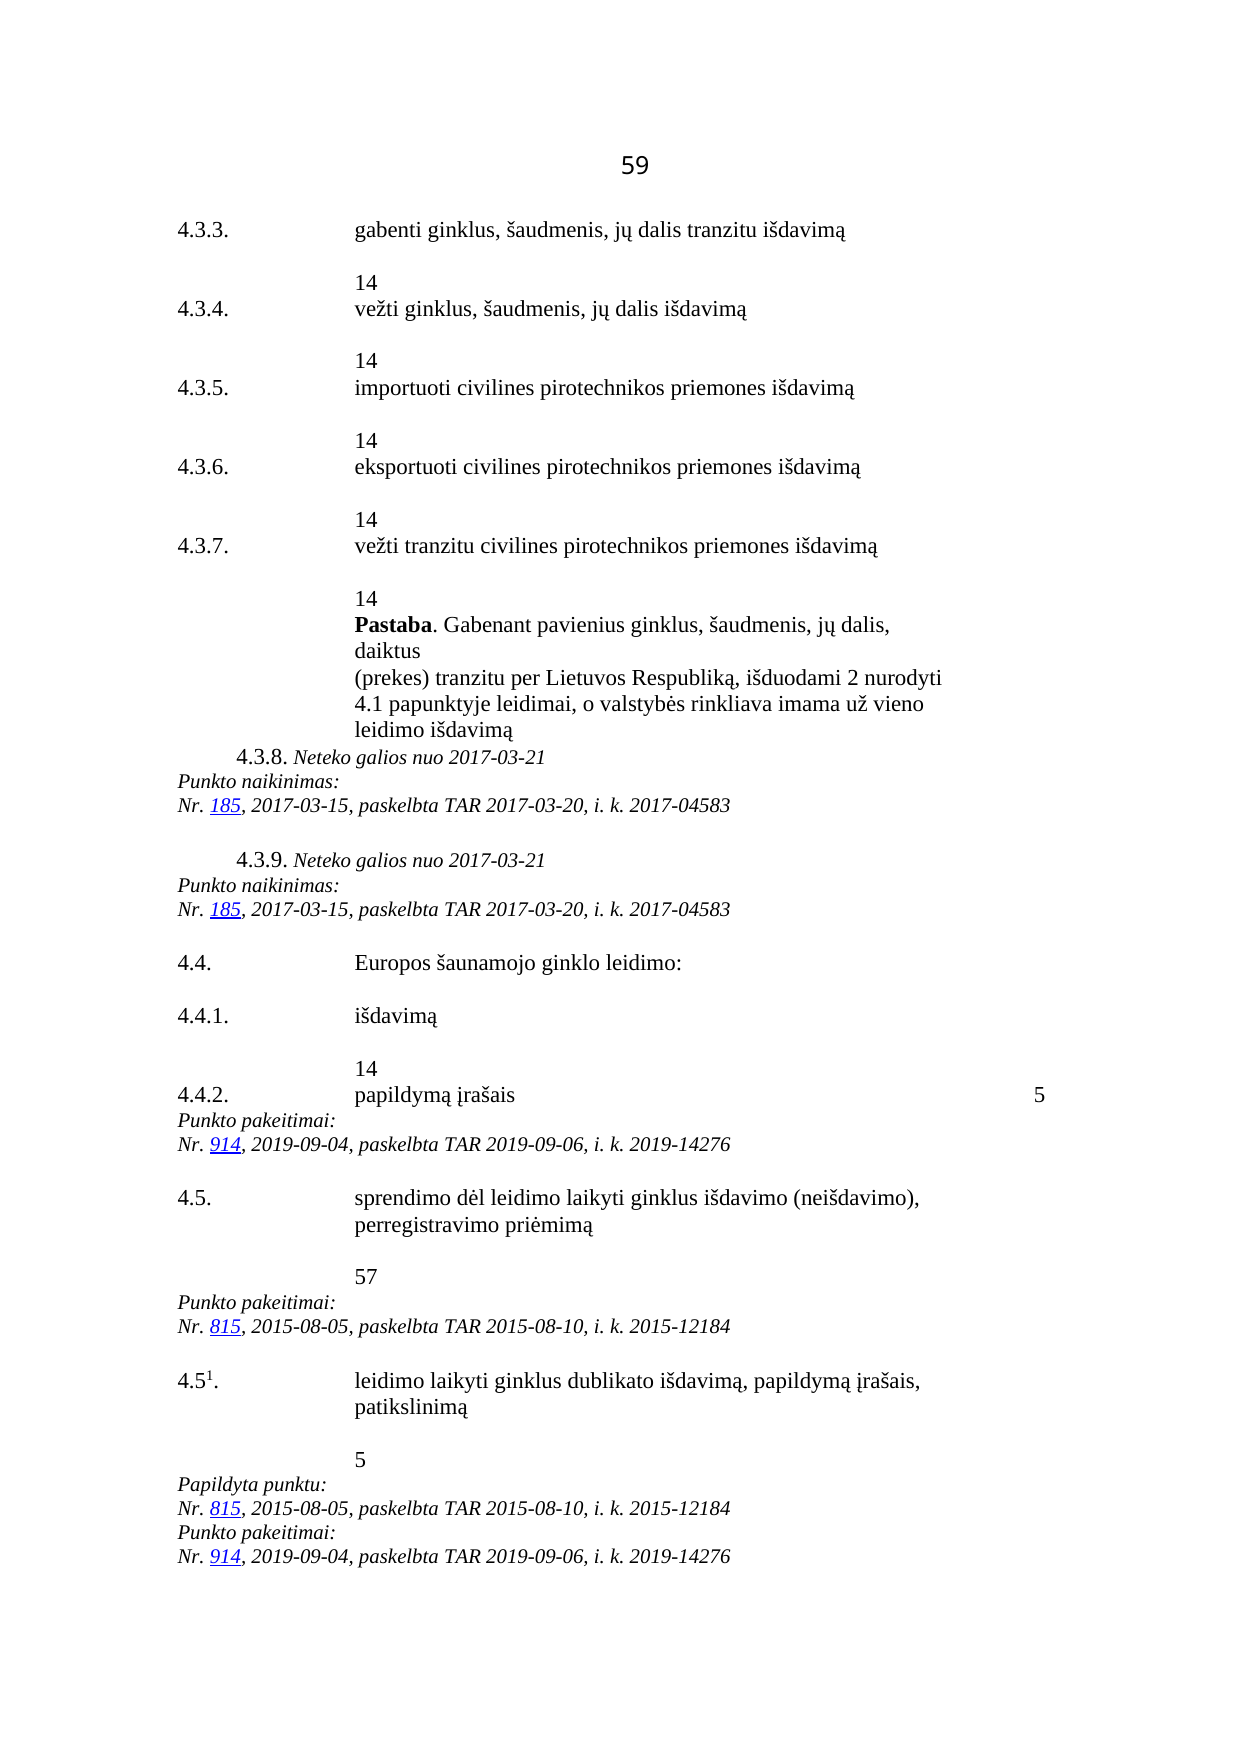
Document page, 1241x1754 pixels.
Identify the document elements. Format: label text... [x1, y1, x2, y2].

text Nr. 914, 2019-09-04, paskelbta TAR 2019-09-06, i. k. 2019-14276 [177, 1132, 1093, 1156]
text Pastaba. Gabenant pavienius ginklus, šaudmenis, jų dalis, daiktus [177, 611, 945, 664]
text 4.3.4. vežti ginklus, šaudmenis, jų dalis išdavimą 14 [177, 295, 945, 374]
text Nr. 815, 2015-08-05, paskelbta TAR 2015-08-10, i. k. 2015-12184 [177, 1314, 1093, 1338]
text 4.3.6. eksportuoti civilines pirotechnikos priemones išdavimą 14 [177, 453, 945, 532]
text 4.3.9. Neteko galios nuo 2017-03-21 [177, 846, 1093, 872]
text (prekes) tranzitu per Lietuvos Respubliką, išduodami 2 nurodyti [177, 664, 945, 690]
text Punkto pakeitimai: [177, 1520, 1093, 1544]
text 4.4.2. papildymą įrašais 5 [177, 1081, 1093, 1107]
text Punkto naikinimas: [177, 769, 1093, 793]
text Nr. 185, 2017-03-15, paskelbta TAR 2017-03-20, i. k. 2017-04583 [177, 793, 1093, 817]
text Punkto naikinimas: [177, 872, 1093, 897]
text 4.3.3. gabenti ginklus, šaudmenis, jų dalis tranzitu išdavimą 14 [177, 216, 945, 295]
text leidimo išdavimą [177, 717, 945, 743]
text Nr. 914, 2019-09-04, paskelbta TAR 2019-09-06, i. k. 2019-14276 [177, 1544, 1093, 1568]
text Punkto pakeitimai: [177, 1290, 1093, 1314]
text 4.5. sprendimo dėl leidimo laikyti ginklus išdavimo (neišdavimo), [177, 1184, 945, 1211]
text 4.3.7. vežti tranzitu civilines pirotechnikos priemones išdavimą 14 [177, 532, 945, 611]
text Punkto pakeitimai: [177, 1107, 1093, 1132]
text 4.3.8. Neteko galios nuo 2017-03-21 [177, 743, 1093, 769]
text Nr. 815, 2015-08-05, paskelbta TAR 2015-08-10, i. k. 2015-12184 [177, 1496, 1093, 1520]
text 4.4. Europos šaunamojo ginklo leidimo: [177, 949, 945, 1002]
text perregistravimo priėmimą 57 [354, 1211, 945, 1290]
text Nr. 185, 2017-03-15, paskelbta TAR 2017-03-20, i. k. 2017-04583 [177, 897, 1093, 921]
text Papildyta punktu: [177, 1472, 1093, 1496]
text 4.51. leidimo laikyti ginklus dublikato išdavimą, papildymą įrašais, patikslinimą 5 [177, 1367, 1034, 1472]
text 4.4.1. išdavimą 14 [177, 1002, 945, 1081]
text 4.3.5. importuoti civilines pirotechnikos priemones išdavimą 14 [177, 374, 945, 453]
text 4.1 papunktyje leidimai, o valstybės rinkliava imama už vieno [177, 690, 945, 717]
